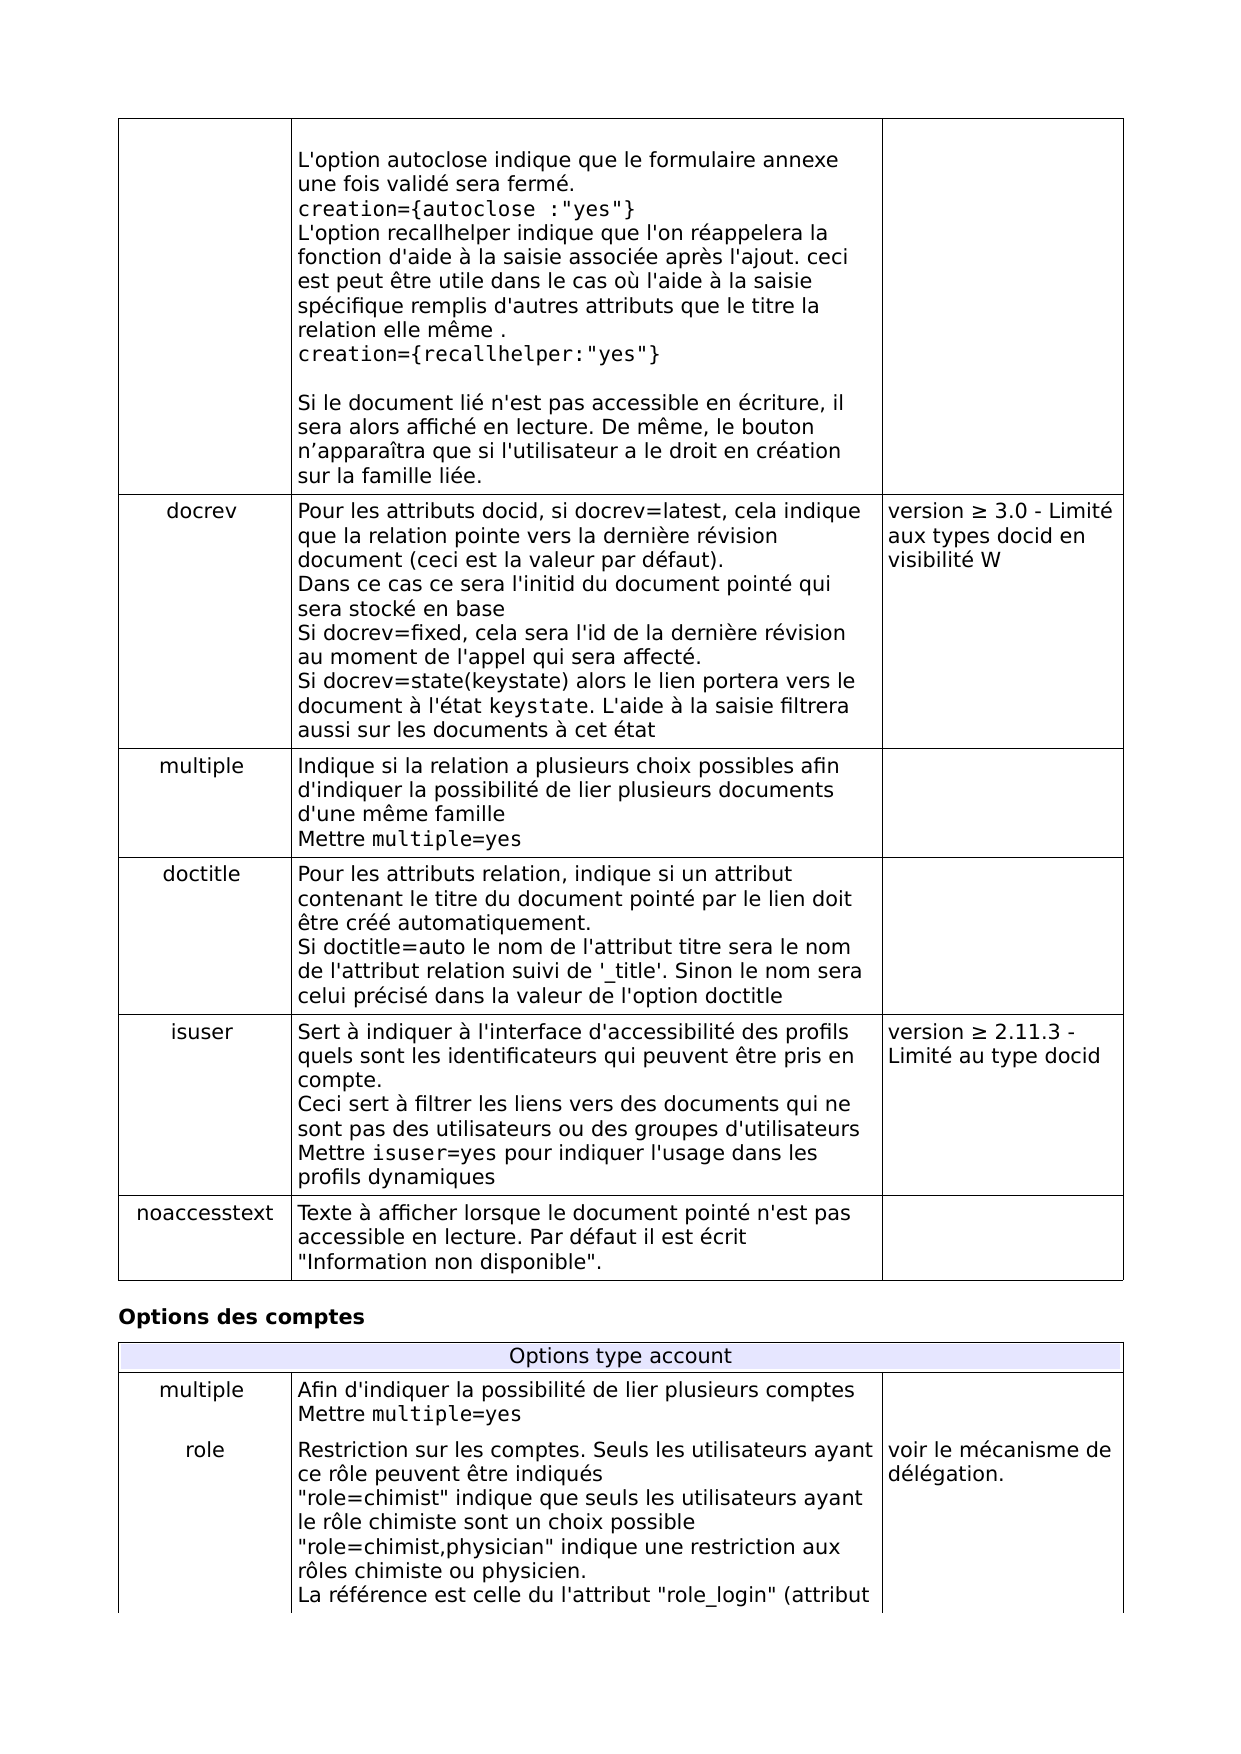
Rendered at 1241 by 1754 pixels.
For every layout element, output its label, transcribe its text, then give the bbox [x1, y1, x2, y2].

table_cell L'option autoclose indique que le formulaire annexe une fois validé sera fermé. creation={autoclose :"yes"} L'option recallhelper indique que l'on réappelera la fonction d'aide à la saisie associée après l'ajout. ceci est peut être utile dans le cas où l'aide à la saisie spécifique remplis d'autres attributs que le titre la relation elle même . creation={recallhelper:"yes"} Si le document lié n'est pas accessible en écriture, il sera alors affiché en lecture. De même, le bouton n’apparaîtra que si l'utilisateur a le droit en création sur la famille liée. [292, 119, 882, 494]
table_cell multiple [119, 749, 291, 857]
table_cell [119, 119, 291, 494]
subtitle Options des comptes [118, 1305, 1122, 1329]
table_cell doctitle [119, 858, 291, 1014]
table_cell noaccesstext [119, 1196, 291, 1280]
table_cell docrev [119, 495, 291, 748]
table_cell Pour les attributs docid, si docrev=latest, cela indique que la relation pointe vers la dernière révision document (ceci est la valeur par défaut). Dans ce cas ce sera l'initid du document pointé qui sera stocké en base Si docrev=fixed, cela sera l'id de la dernière révision au moment de l'appel qui sera affecté. Si docrev=state(keystate) alors le lien portera vers le document à l'état keystate. L'aide à la saisie filtrera aussi sur les documents à cet état [292, 495, 882, 748]
table_cell voir le mécanisme de délégation. [883, 1432, 1123, 1613]
table_cell [883, 858, 1123, 1014]
table_cell version ≥ 3.0 - Limité aux types docid en visibilité W [883, 495, 1123, 748]
table_cell role [119, 1432, 291, 1613]
table_cell [883, 749, 1123, 857]
table_cell [883, 119, 1123, 494]
table_cell Texte à afficher lorsque le document pointé n'est pas accessible en lecture. Par défaut il est écrit "Information non disponible". [292, 1196, 882, 1280]
table_cell Sert à indiquer à l'interface d'accessibilité des profils quels sont les identificateurs qui peuvent être pris en compte. Ceci sert à filtrer les liens vers des documents qui ne sont pas des utilisateurs ou des groupes d'utilisateurs Mettre isuser=yes pour indiquer l'usage dans les profils dynamiques [292, 1015, 882, 1195]
table_cell [883, 1196, 1123, 1280]
table_cell Pour les attributs relation, indique si un attribut contenant le titre du document pointé par le lien doit être créé automatiquement. Si doctitle=auto le nom de l'attribut titre sera le nom de l'attribut relation suivi de '_title'. Sinon le nom sera celui précisé dans la valeur de l'option doctitle [292, 858, 882, 1014]
table_cell [883, 1373, 1123, 1432]
table_cell multiple [119, 1373, 291, 1432]
table_cell Indique si la relation a plusieurs choix possibles afin d'indiquer la possibilité de lier plusieurs documents d'une même famille Mettre multiple=yes [292, 749, 882, 857]
table_cell isuser [119, 1015, 291, 1195]
table_header Options type account [119, 1343, 1123, 1372]
table_cell Restriction sur les comptes. Seuls les utilisateurs ayant ce rôle peuvent être indiqués "role=chimist" indique que seuls les utilisateurs ayant le rôle chimiste sont un choix possible "role=chimist,physician" indique une restriction aux rôles chimiste ou physicien. La référence est celle du l'attribut "role_login" (attribut [292, 1432, 882, 1613]
table_cell version ≥ 2.11.3 - Limité au type docid [883, 1015, 1123, 1195]
table_cell Afin d'indiquer la possibilité de lier plusieurs comptes Mettre multiple=yes [292, 1373, 882, 1432]
